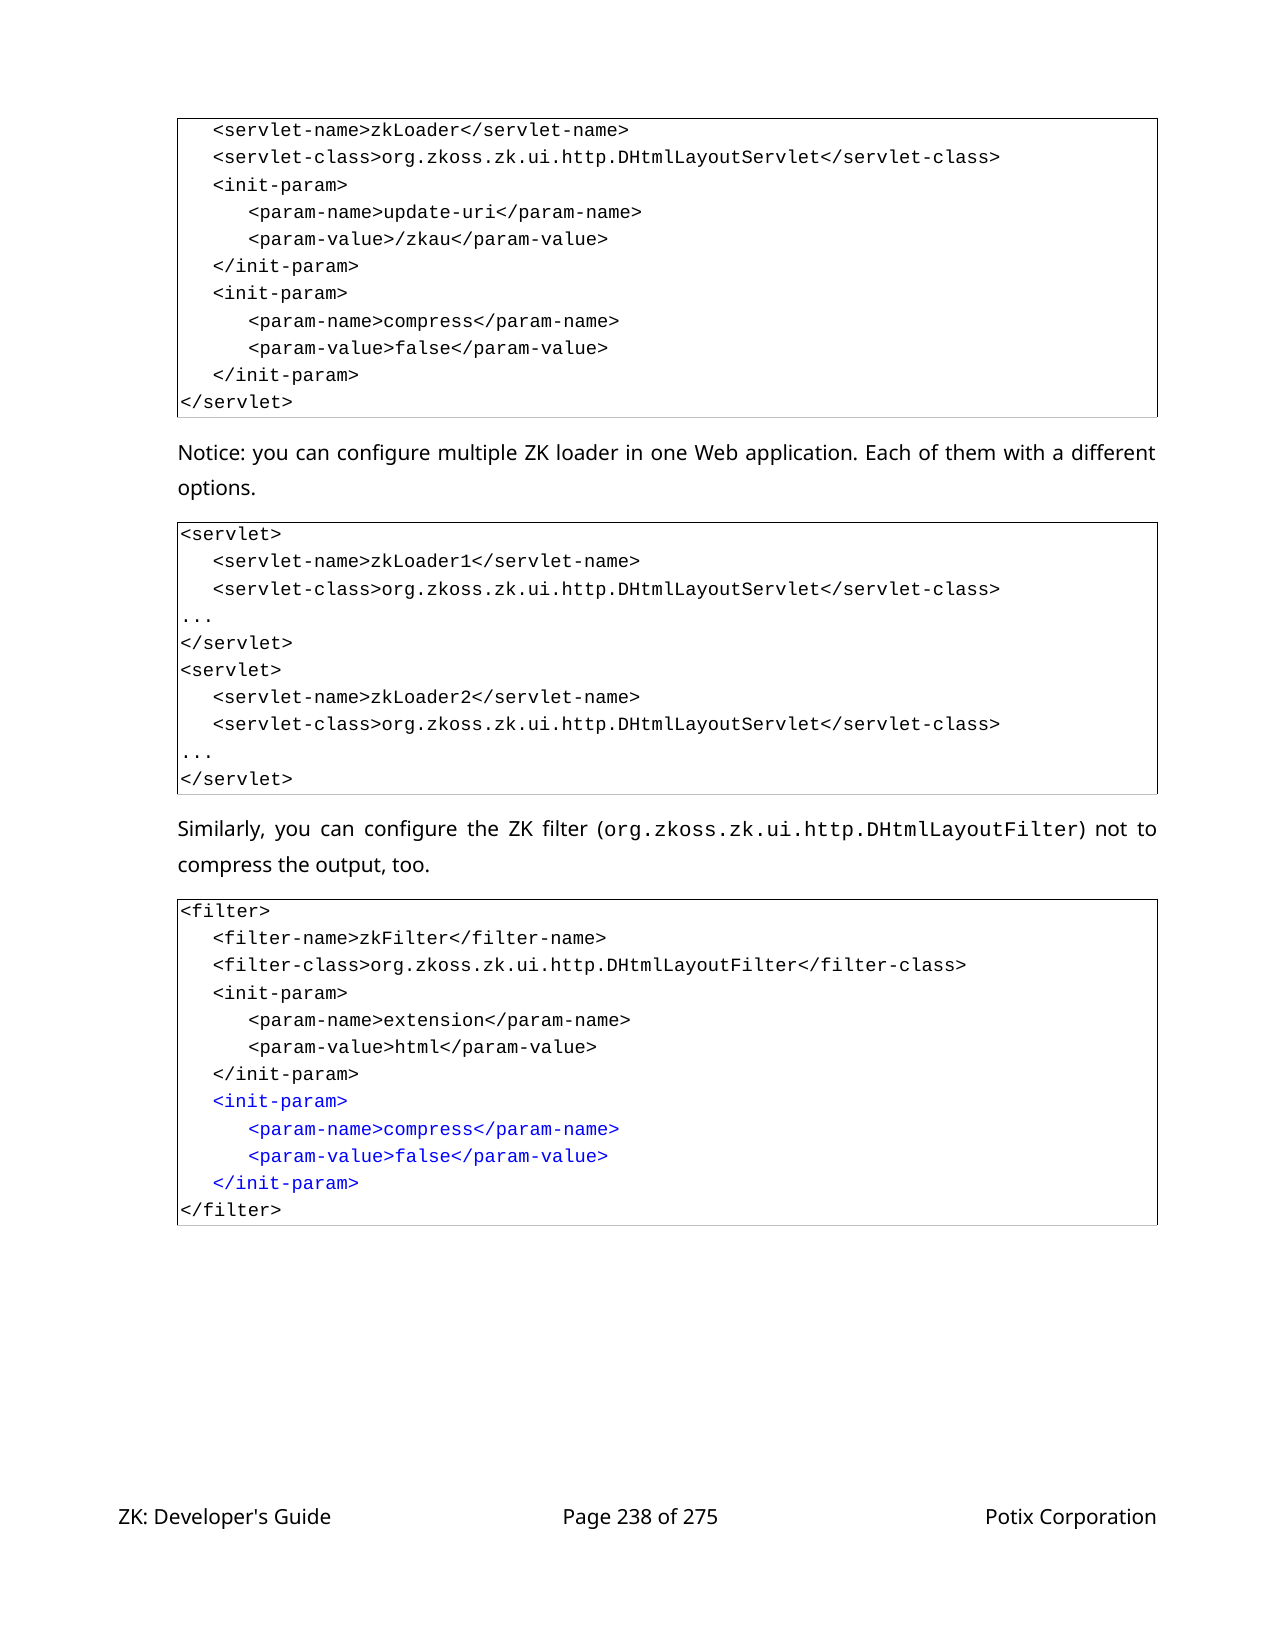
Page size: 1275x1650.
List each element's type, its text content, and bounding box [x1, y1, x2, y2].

text </init-param> [178, 1171, 1157, 1195]
text <filter-name>zkFilter</filter-name> [178, 926, 1157, 950]
text <init-param> [178, 172, 1157, 197]
text </init-param> [178, 254, 1157, 278]
text <servlet-name>zkLoader</servlet-name> [178, 119, 1157, 142]
text <init-param> [178, 1089, 1157, 1113]
text <init-param> [178, 981, 1157, 1005]
text <servlet> [178, 658, 1157, 682]
text <filter-class>org.zkoss.zk.ui.http.DHtmlLayoutFilter</filter-class> [178, 953, 1157, 978]
text <init-param> [178, 281, 1157, 306]
text Notice: you can configure multiple ZK loader in one Web application. Each of them with a different options. [177, 438, 1157, 501]
text <servlet-name>zkLoader1</servlet-name> [178, 549, 1157, 573]
text </init-param> [178, 1062, 1157, 1086]
text <param-value>html</param-value> [178, 1035, 1157, 1059]
text <param-value>false</param-value> [178, 336, 1157, 360]
text <param-name>extension</param-name> [178, 1008, 1157, 1032]
text ... [178, 603, 1157, 628]
text <servlet-class>org.zkoss.zk.ui.http.DHtmlLayoutServlet</servlet-class> [178, 712, 1157, 737]
text <servlet> [178, 523, 1157, 546]
text <servlet-class>org.zkoss.zk.ui.http.DHtmlLayoutServlet</servlet-class> [178, 576, 1157, 601]
text <param-name>compress</param-name> [178, 1116, 1157, 1141]
text </filter> [178, 1198, 1157, 1225]
text </servlet> [178, 767, 1157, 794]
text <filter> [178, 900, 1157, 923]
text </init-param> [178, 363, 1157, 387]
text ... [178, 739, 1157, 764]
text Similarly, you can configure the ZK filter (org.zkoss.zk.ui.http.DHtmlLayoutFilter) not to compress the output, too. [177, 814, 1157, 878]
text <param-value>/zkau</param-value> [178, 227, 1157, 251]
text </servlet> [178, 390, 1157, 417]
text </servlet> [178, 631, 1157, 655]
text <param-name>update-uri</param-name> [178, 200, 1157, 224]
text <param-name>compress</param-name> [178, 308, 1157, 333]
text <servlet-name>zkLoader2</servlet-name> [178, 685, 1157, 709]
text <servlet-class>org.zkoss.zk.ui.http.DHtmlLayoutServlet</servlet-class> [178, 145, 1157, 169]
text <param-value>false</param-value> [178, 1144, 1157, 1168]
